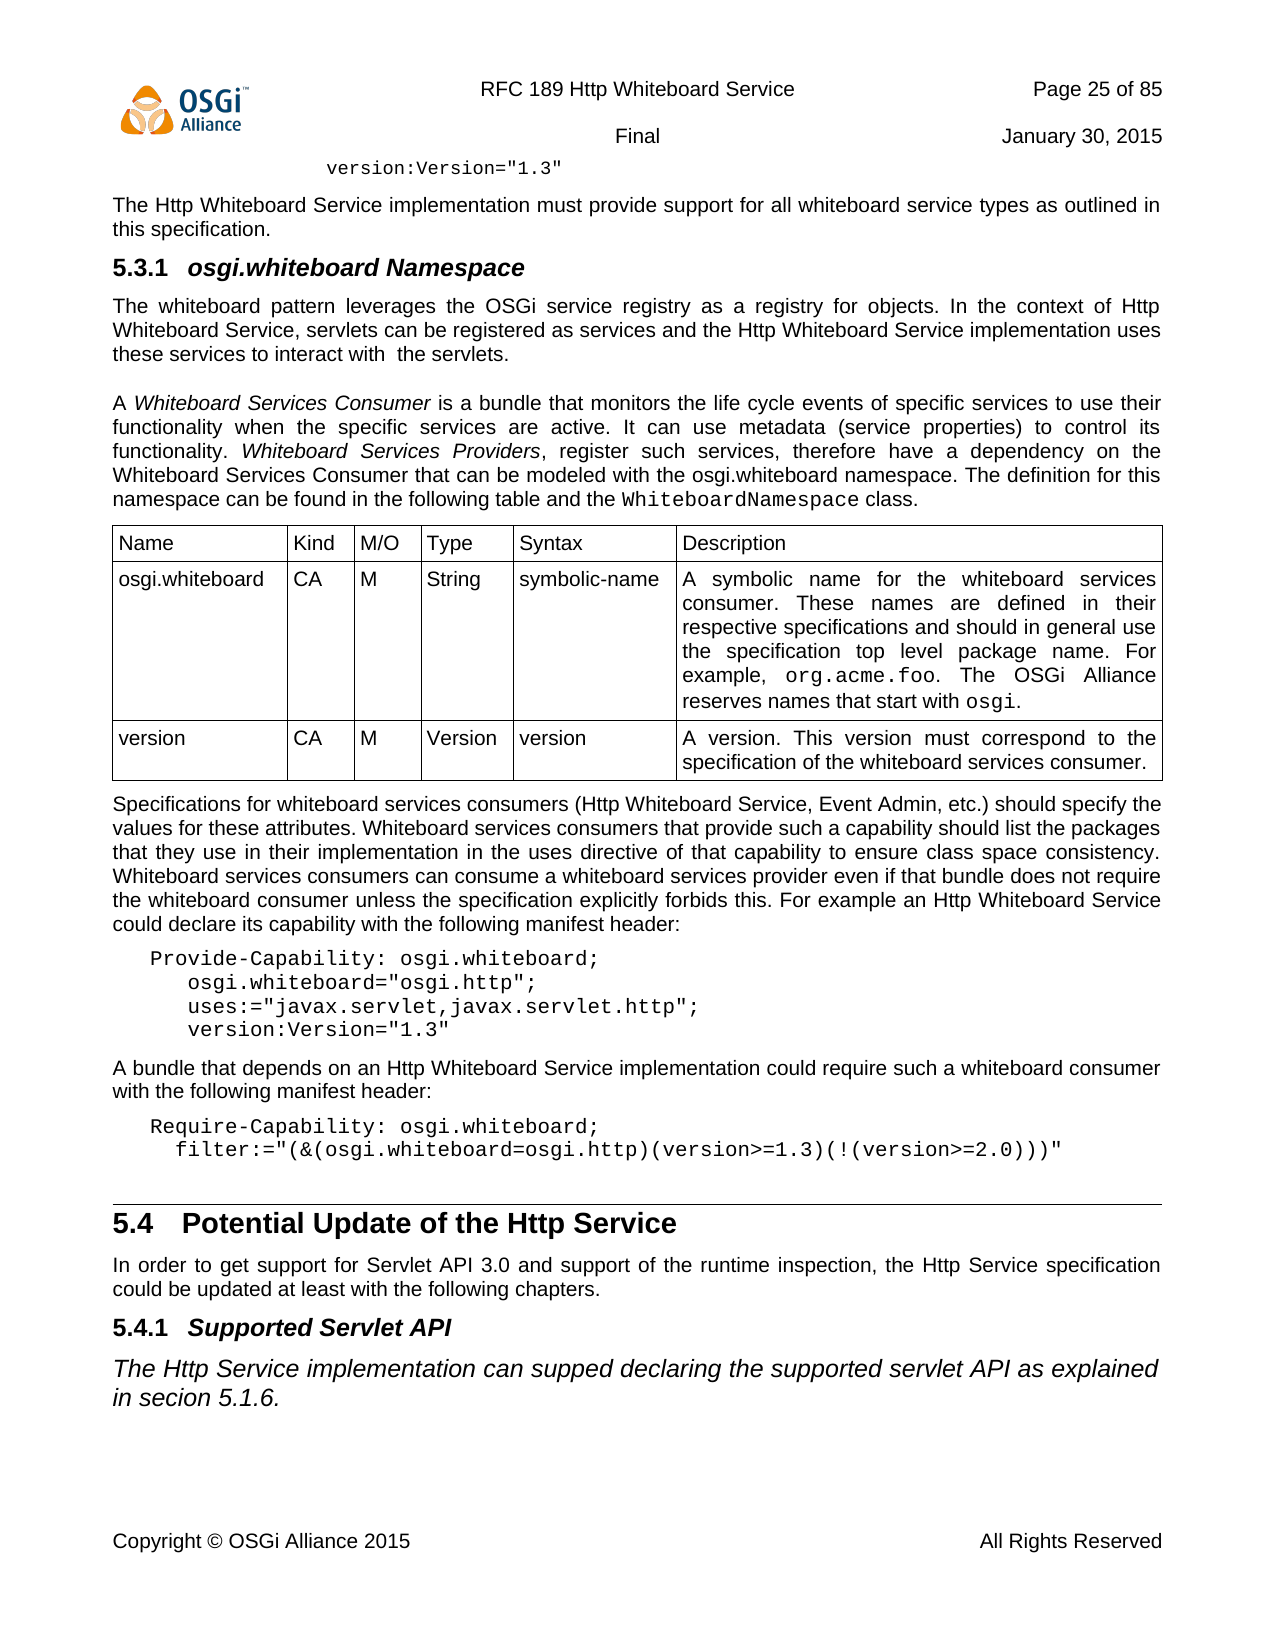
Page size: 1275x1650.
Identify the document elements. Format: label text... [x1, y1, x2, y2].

table_cell M [355, 562, 421, 720]
table_cell version [514, 721, 676, 779]
text osgi.whiteboard="osgi.http"; [112, 972, 1162, 996]
subtitle osgi.whiteboard Namespace [112, 253, 1162, 282]
text In order to get support for Servlet API 3.0 and support of the runtime inspection, the Http Service specification could be updated at least with the following chapters. [112, 1253, 1162, 1301]
text The Http Whiteboard Service implementation must provide support for all whiteboard service types as outlined in this specification. [112, 193, 1162, 241]
text version:Version="1.3" [112, 1019, 1162, 1043]
table_header Kind [288, 526, 354, 561]
text A Whiteboard Services Consumer is a bundle that monitors the life cycle events of specific services to use their functionality when the specific services are active. It can use metadata (service properties) to control its functionality. Whiteboard Services Providers, register such services, therefore have a dependency on the Whiteboard Services Consumer that can be modeled with the osgi.whiteboard namespace. The definition for this namespace can be found in the following table and the WhiteboardNamespace class. [112, 391, 1162, 513]
table_cell A version. This version must correspond to the specification of the whiteboard services consumer. [677, 721, 1162, 779]
text Require-Capability: osgi.whiteboard; [112, 1116, 1162, 1139]
table_header M/O [355, 526, 421, 561]
table_cell CA [288, 562, 354, 720]
table_cell A symbolic name for the whiteboard services consumer. These names are defined in their respective specifications and should in general use the specification top level package name. For example, org.acme.foo. The OSGi Alliance reserves names that start with osgi. [677, 562, 1162, 720]
text filter:="(&(osgi.whiteboard=osgi.http)(version>=1.3)(!(version>=2.0)))" [112, 1139, 1162, 1163]
text version:Version="1.3" [247, 159, 1162, 180]
text A bundle that depends on an Http Whiteboard Service implementation could require such a whiteboard consumer with the following manifest header: [112, 1055, 1162, 1103]
subtitle Potential Update of the Http Service [112, 1205, 1162, 1240]
subtitle Supported Servlet API [112, 1313, 1162, 1342]
table_cell osgi.whiteboard [113, 562, 287, 720]
text Specifications for whiteboard services consumers (Http Whiteboard Service, Event Admin, etc.) should specify the values for these attributes. Whiteboard services consumers that provide such a capability should list the packages that they use in their implementation in the uses directive of that capability to ensure class space consistency. Whiteboard services consumers can consume a whiteboard services provider even if that bundle does not require the whiteboard consumer unless the specification explicitly forbids this. For example an Http Whiteboard Service could declare its capability with the following manifest header: [112, 792, 1162, 936]
table_cell M [355, 721, 421, 779]
table_cell CA [288, 721, 354, 779]
text The Http Service implementation can supped declaring the supported servlet API as explained in secion 5.1.6. [112, 1354, 1162, 1412]
text The whiteboard pattern leverages the OSGi service registry as a registry for objects. In the context of Http Whiteboard Service, servlets can be registered as services and the Http Whiteboard Service implementation uses these services to interact with the servlets. [112, 294, 1162, 366]
table_header Type [422, 526, 513, 561]
text Provide-Capability: osgi.whiteboard; [112, 948, 1162, 972]
table_cell symbolic-name [514, 562, 676, 720]
table_header Description [677, 526, 1162, 561]
table_header Syntax [514, 526, 676, 561]
table_cell String [422, 562, 513, 720]
table_cell version [113, 721, 287, 779]
text uses:="javax.servlet,javax.servlet.http"; [112, 996, 1162, 1019]
table_cell Version [422, 721, 513, 779]
picture [113, 78, 257, 142]
table_header Name [113, 526, 287, 561]
